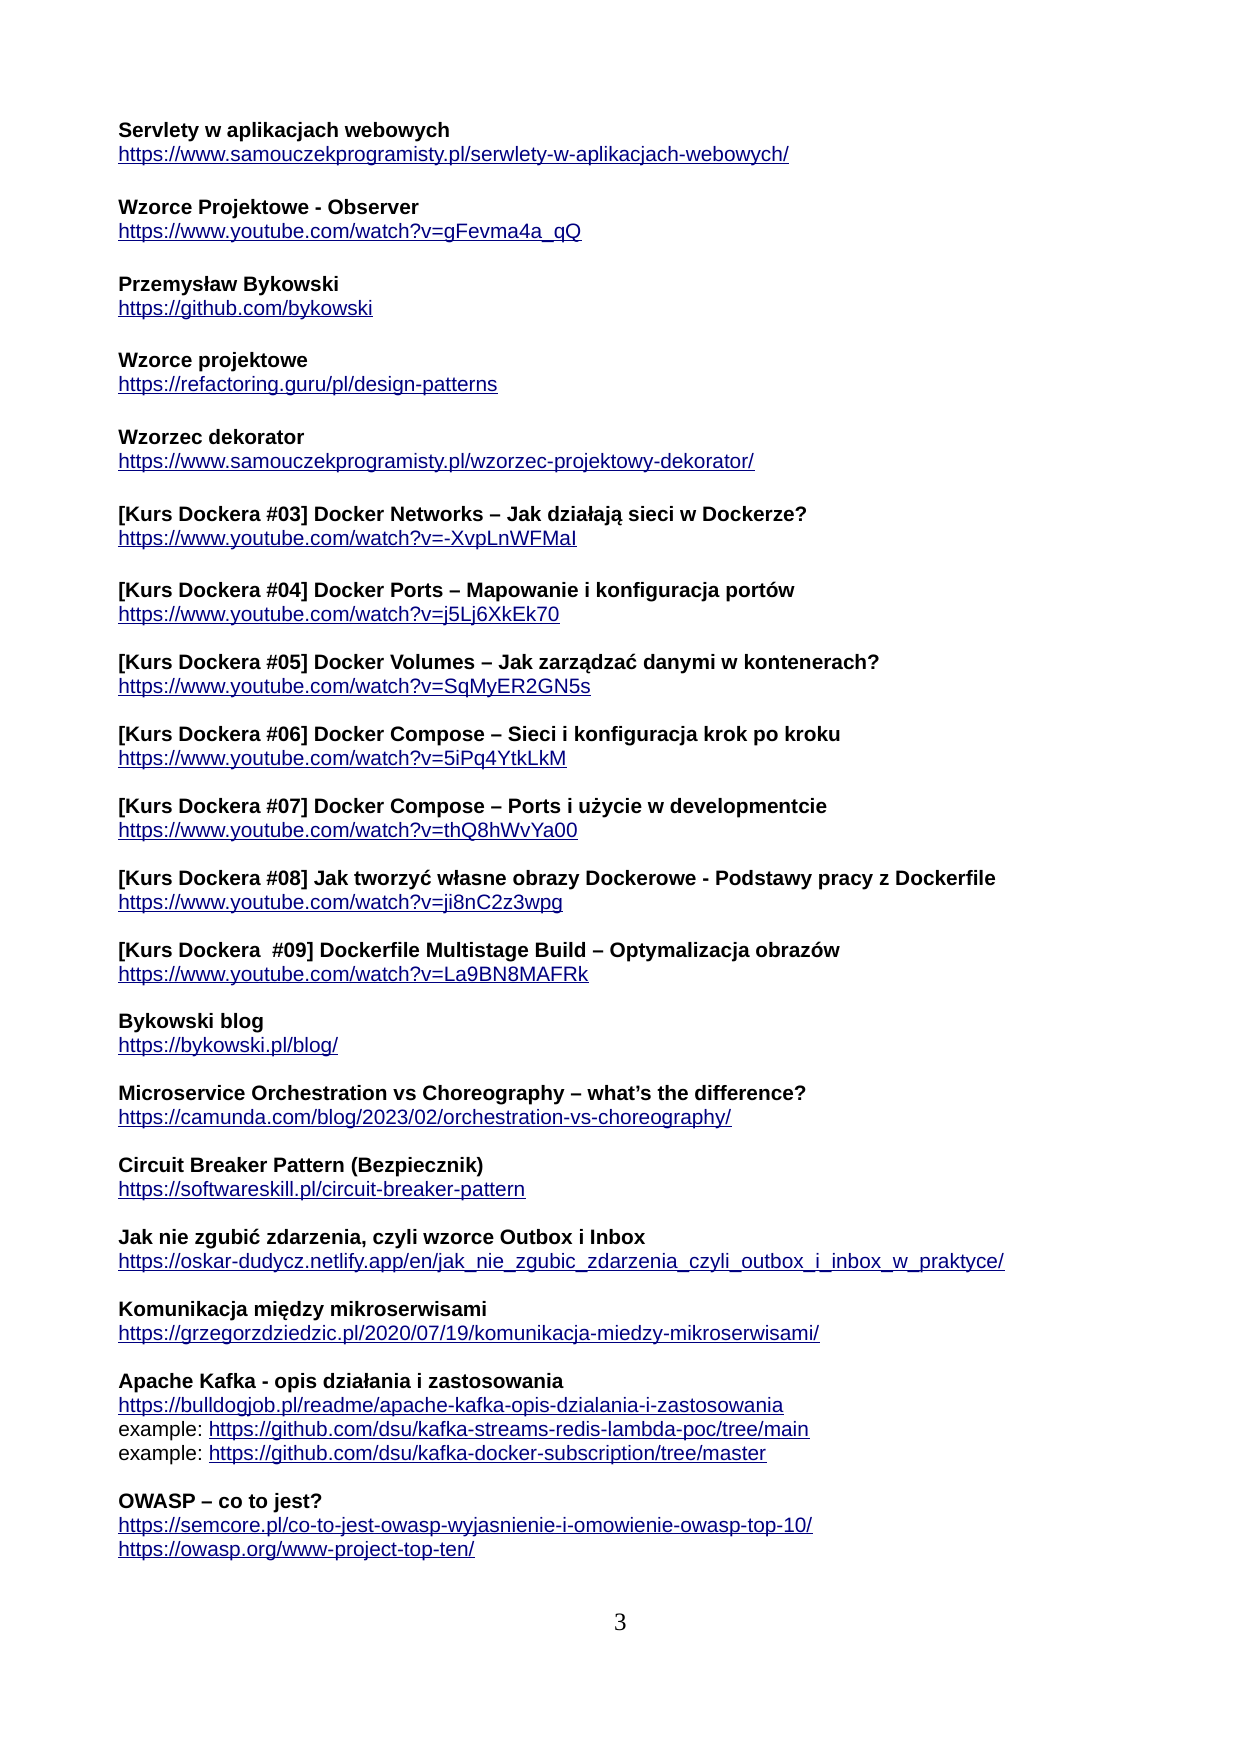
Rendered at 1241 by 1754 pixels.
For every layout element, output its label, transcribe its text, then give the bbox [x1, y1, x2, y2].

text Servlety w aplikacjach webowych [118, 118, 1122, 142]
text [Kurs Dockera #05] Docker Volumes – Jak zarządzać danymi w kontenerach? [118, 650, 1122, 674]
text [Kurs Dockera #03] Docker Networks – Jak działają sieci w Dockerze? [118, 501, 1122, 525]
text [Kurs Dockera #06] Docker Compose – Sieci i konfiguracja krok po kroku [118, 722, 1122, 746]
text Wzorce projektowe [118, 348, 1122, 372]
text [Kurs Dockera #09] Dockerfile Multistage Build – Optymalizacja obrazów [118, 937, 1122, 961]
text https://camunda.com/blog/2023/02/orchestration-vs-choreography/ [118, 1105, 1122, 1129]
text https://github.com/bykowski [118, 295, 1122, 319]
text Komunikacja między mikroserwisami [118, 1297, 1122, 1321]
text https://www.samouczekprogramisty.pl/serwlety-w-aplikacjach-webowych/ [118, 142, 1122, 166]
text [Kurs Dockera #04] Docker Ports – Mapowanie i konfiguracja portów [118, 578, 1122, 602]
text https://www.youtube.com/watch?v=SqMyER2GN5s [118, 674, 1122, 698]
text OWASP – co to jest? [118, 1488, 1122, 1512]
text [Kurs Dockera #07] Docker Compose – Ports i użycie w developmentcie [118, 794, 1122, 818]
text https://www.youtube.com/watch?v=La9BN8MAFRk [118, 961, 1122, 985]
text https://www.youtube.com/watch?v=-XvpLnWFMaI [118, 525, 1122, 549]
text https://www.samouczekprogramisty.pl/wzorzec-projektowy-dekorator/ [118, 449, 1122, 473]
text https://oskar-dudycz.netlify.app/en/jak_nie_zgubic_zdarzenia_czyli_outbox_i_inbox_w_praktyce/ [118, 1249, 1122, 1273]
text https://bulldogjob.pl/readme/apache-kafka-opis-dzialania-i-zastosowania example: https://github.com/dsu/kafka-streams-redis-lambda-poc/tree/main [118, 1393, 1122, 1441]
text https://grzegorzdziedzic.pl/2020/07/19/komunikacja-miedzy-mikroserwisami/ [118, 1321, 1122, 1345]
text Wzorce Projektowe - Observer https://www.youtube.com/watch?v=gFevma4a_qQ [118, 195, 1122, 243]
text Przemysław Bykowski [118, 271, 1122, 295]
text https://bykowski.pl/blog/ [118, 1033, 1122, 1057]
text Microservice Orchestration vs Choreography – what’s the difference? [118, 1081, 1122, 1105]
text https://www.youtube.com/watch?v=thQ8hWvYa00 [118, 818, 1122, 842]
text example: https://github.com/dsu/kafka-docker-subscription/tree/master [118, 1441, 1122, 1464]
text https://semcore.pl/co-to-jest-owasp-wyjasnienie-i-omowienie-owasp-top-10/ https://owasp.org/www-project-top-ten/ [118, 1512, 1122, 1560]
text Circuit Breaker Pattern (Bezpiecznik) [118, 1153, 1122, 1177]
text https://www.youtube.com/watch?v=ji8nC2z3wpg [118, 889, 1122, 913]
text https://www.youtube.com/watch?v=5iPq4YtkLkM [118, 746, 1122, 770]
text Jak nie zgubić zdarzenia, czyli wzorce Outbox i Inbox [118, 1225, 1122, 1249]
text Bykowski blog [118, 1009, 1122, 1033]
text Apache Kafka - opis działania i zastosowania [118, 1369, 1122, 1393]
text [Kurs Dockera #08] Jak tworzyć własne obrazy Dockerowe - Podstawy pracy z Dockerfile [118, 866, 1122, 889]
text Wzorzec dekorator [118, 425, 1122, 449]
text https://refactoring.guru/pl/design-patterns [118, 372, 1122, 396]
text https://www.youtube.com/watch?v=j5Lj6XkEk70 [118, 602, 1122, 626]
text https://softwareskill.pl/circuit-breaker-pattern [118, 1177, 1122, 1201]
